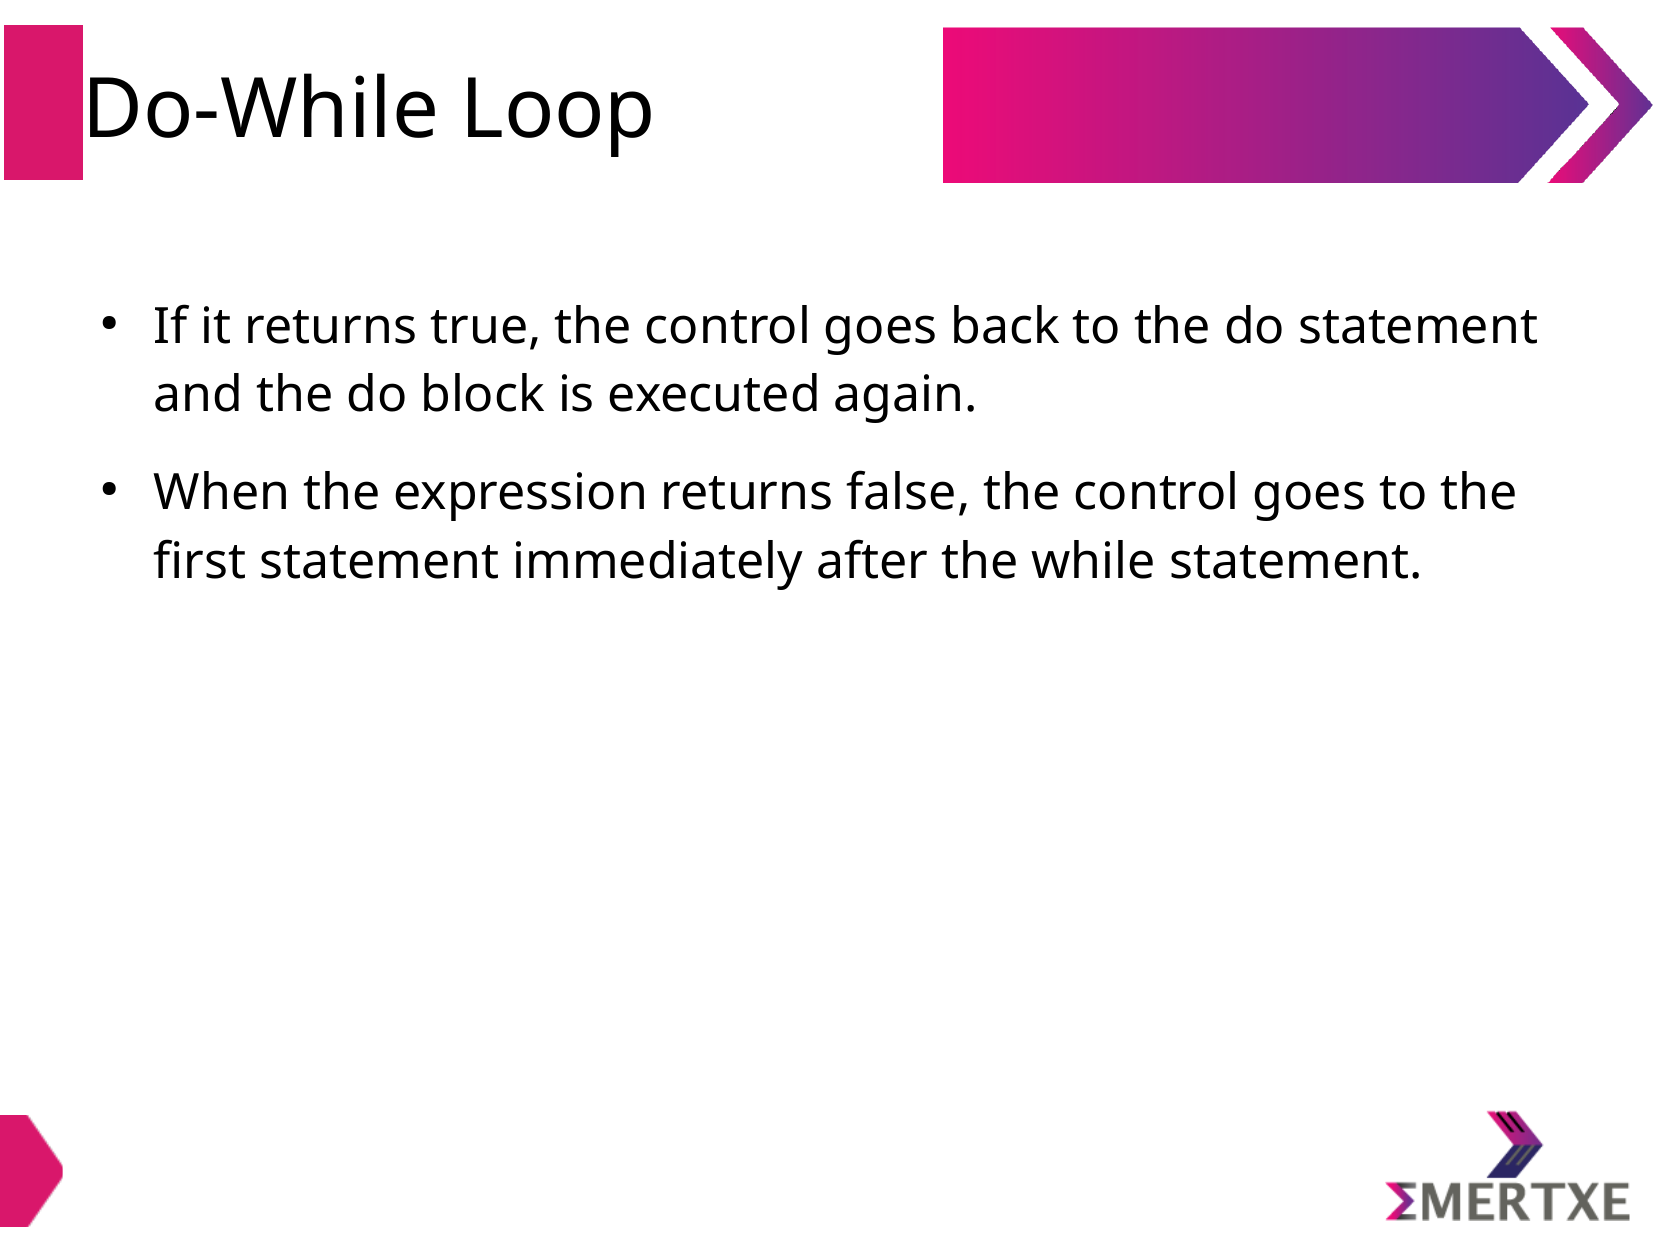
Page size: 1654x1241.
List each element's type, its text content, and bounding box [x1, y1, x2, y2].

picture [1571, 27, 1653, 183]
picture [1385, 1107, 1631, 1221]
title Do-While Loop [82, 2, 1571, 210]
list If it returns true, the control goes back to the do statement and the do block is executed again. When the expression returns false, the control goes to the first statement immediately after the while statement. [82, 290, 1571, 1010]
